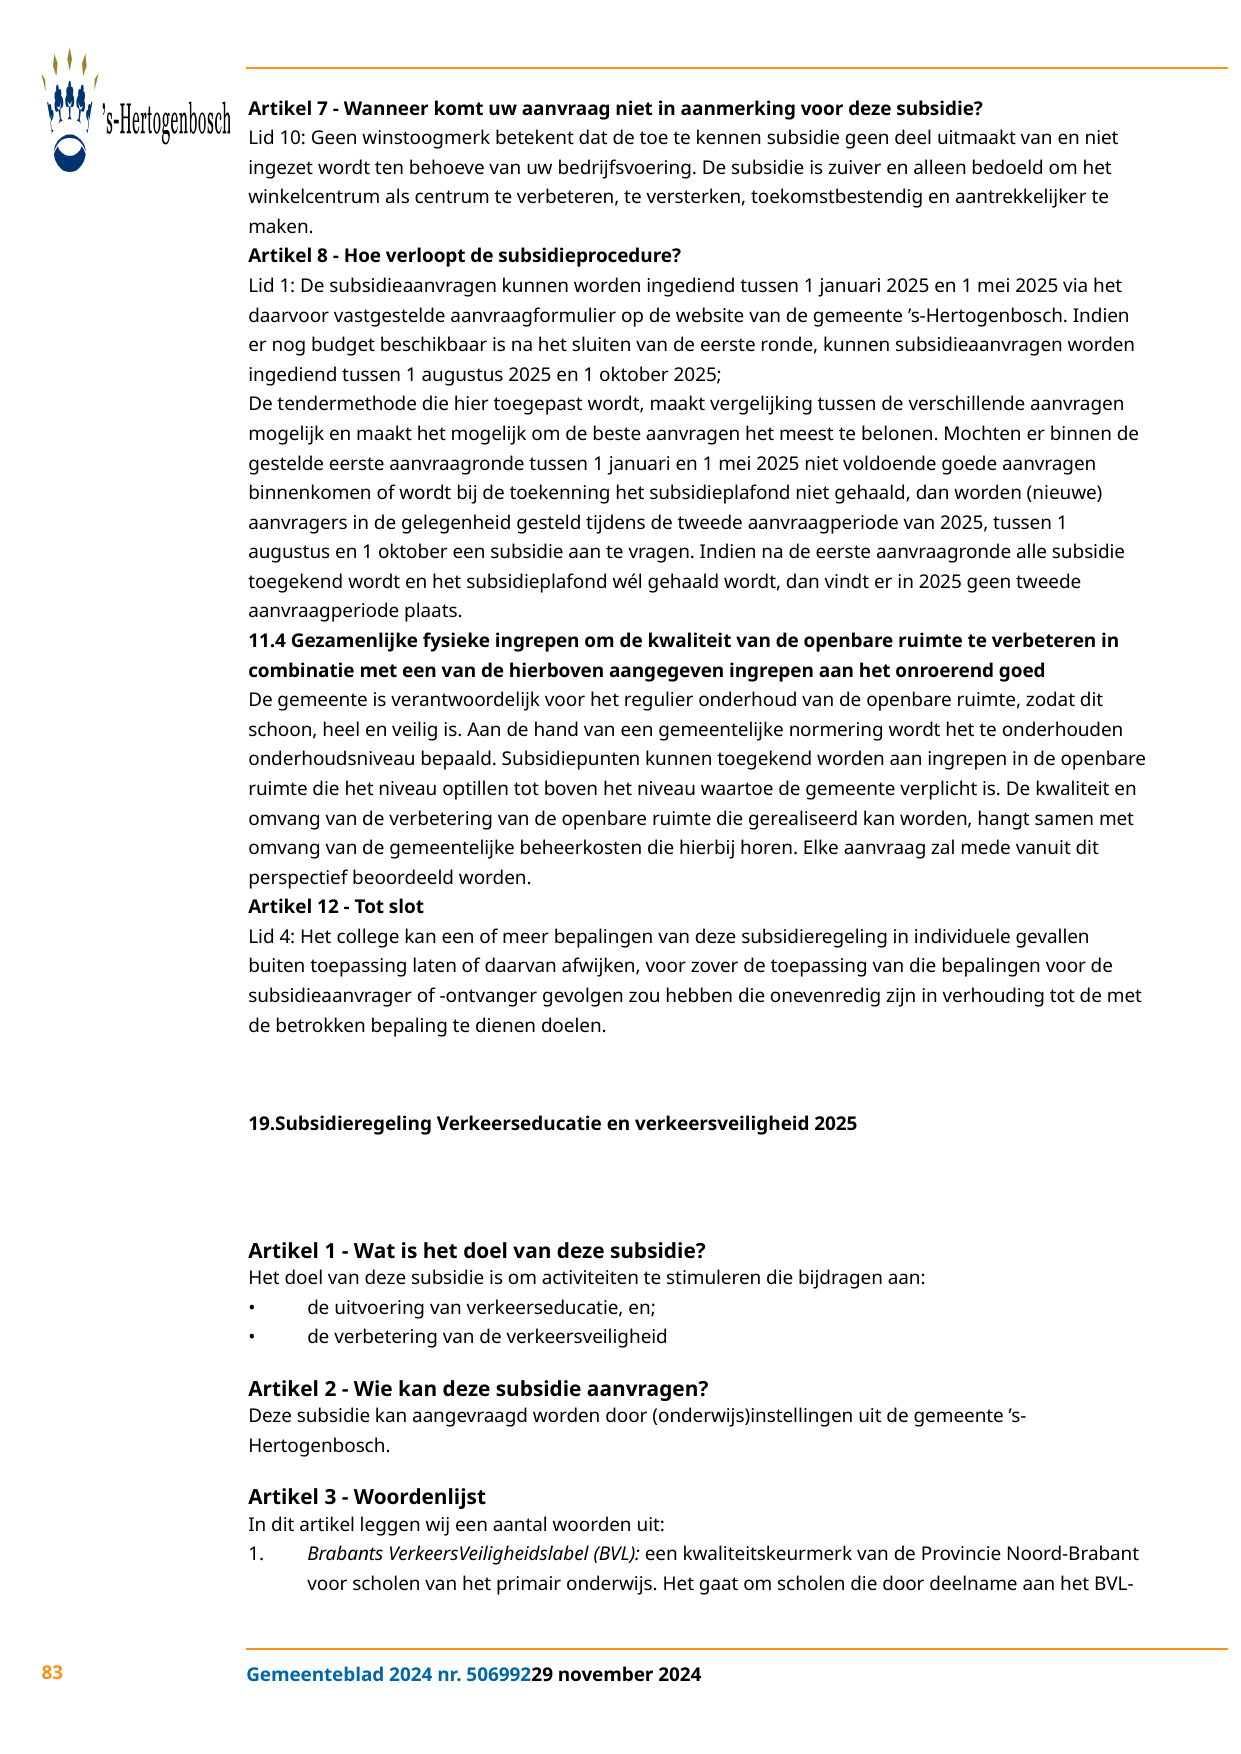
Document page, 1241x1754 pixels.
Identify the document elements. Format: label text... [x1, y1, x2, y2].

list Brabants VerkeersVeiligheidslabel (BVL): een kwaliteitskeurmerk van de Provincie Noord-Brabant voor scholen van het primair onderwijs. Het gaat om scholen die door deelname aan het BVL- [248, 1541, 1152, 1596]
text Lid 4: Het college kan een of meer bepalingen van deze subsidieregeling in individuele gevallen buiten toepassing laten of daarvan afwijken, voor zover de toepassing van die bepalingen voor de subsidieaanvrager of -ontvanger gevolgen zou hebben die onevenredig zijn in verhouding tot de met de betrokken bepaling te dienen doelen. [248, 923, 1152, 1038]
text 11.4 Gezamenlijke fysieke ingrepen om de kwaliteit van de openbare ruimte te verbeteren in combinatie met een van de hierboven aangegeven ingrepen aan het onroerend goed [248, 627, 1152, 683]
text Artikel 2 - Wie kan deze subsidie aanvragen? [248, 1374, 1152, 1402]
text Het doel van deze subsidie is om activiteiten te stimuleren die bijdragen aan: [248, 1264, 1152, 1290]
text In dit artikel leggen wij een aantal woorden uit: [248, 1511, 1152, 1537]
picture [41, 47, 231, 172]
list de uitvoering van verkeerseducatie, en; [248, 1294, 1152, 1320]
text Artikel 8 - Hoe verloopt de subsidieprocedure? [248, 243, 1152, 268]
text Artikel 1 - Wat is het doel van deze subsidie? [248, 1236, 1152, 1264]
list de verbetering van de verkeersveiligheid [248, 1324, 1152, 1349]
text Artikel 12 - Tot slot [248, 893, 1152, 919]
text Artikel 7 - Wanneer komt uw aanvraag niet in aanmerking voor deze subsidie? [248, 95, 1152, 121]
text De gemeente is verantwoordelijk voor het regulier onderhoud van de openbare ruimte, zodat dit schoon, heel en veilig is. Aan de hand van een gemeentelijke normering wordt het te onderhouden onderhoudsniveau bepaald. Subsidiepunten kunnen toegekend worden aan ingrepen in de openbare ruimte die het niveau optillen tot boven het niveau waartoe de gemeente verplicht is. De kwaliteit en omvang van de verbetering van de openbare ruimte die gerealiseerd kan worden, hangt samen met omvang van de gemeentelijke beheerkosten die hierbij horen. Elke aanvraag zal mede vanuit dit perspectief beoordeeld worden. [248, 686, 1152, 890]
text Deze subsidie kan aangevraagd worden door (onderwijs)instellingen uit de gemeente ’s-Hertogenbosch. [248, 1402, 1152, 1458]
text Lid 1: De subsidieaanvragen kunnen worden ingediend tussen 1 januari 2025 en 1 mei 2025 via het daarvoor vastgestelde aanvraagformulier op de website van de gemeente ’s-Hertogenbosch. Indien er nog budget beschikbaar is na het sluiten van de eerste ronde, kunnen subsidieaanvragen worden ingediend tussen 1 augustus 2025 en 1 oktober 2025; [248, 272, 1152, 387]
text Artikel 3 - Woordenlijst [248, 1482, 1152, 1511]
text Lid 10: Geen winstoogmerk betekent dat de toe te kennen subsidie geen deel uitmaakt van en niet ingezet wordt ten behoeve van uw bedrijfsvoering. De subsidie is zuiver en alleen bedoeld om het winkelcentrum als centrum te verbeteren, te versterken, toekomstbestendig en aantrekkelijker te maken. [248, 124, 1152, 239]
text 19.Subsidieregeling Verkeerseducatie en verkeersveiligheid 2025 [248, 1108, 1152, 1136]
text De tendermethode die hier toegepast wordt, maakt vergelijking tussen de verschillende aanvragen mogelijk en maakt het mogelijk om de beste aanvragen het meest te belonen. Mochten er binnen de gestelde eerste aanvraagronde tussen 1 januari en 1 mei 2025 niet voldoende goede aanvragen binnenkomen of wordt bij de toekenning het subsidieplafond niet gehaald, dan worden (nieuwe) aanvragers in de gelegenheid gesteld tijdens de tweede aanvraagperiode van 2025, tussen 1 augustus en 1 oktober een subsidie aan te vragen. Indien na de eerste aanvraagronde alle subsidie toegekend wordt en het subsidieplafond wél gehaald wordt, dan vindt er in 2025 geen tweede aanvraagperiode plaats. [248, 391, 1152, 623]
